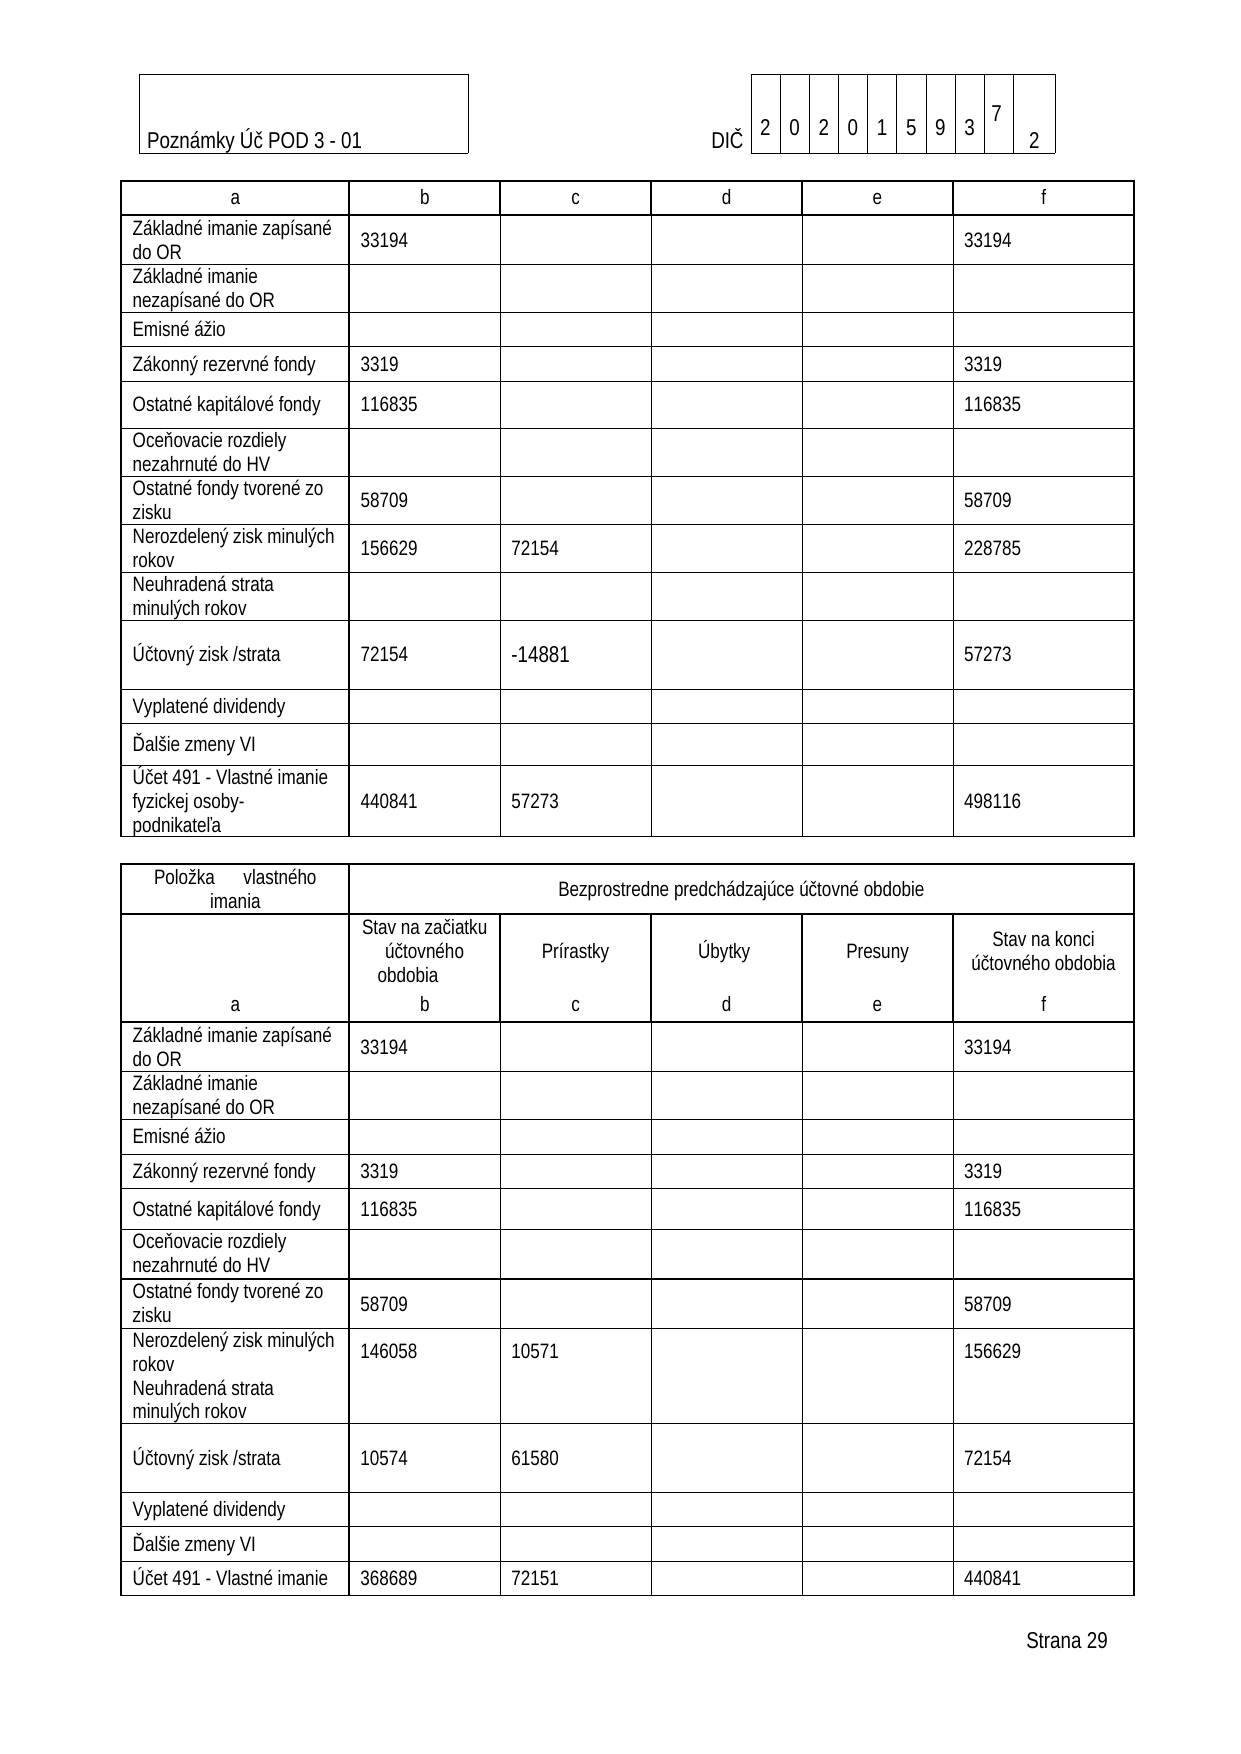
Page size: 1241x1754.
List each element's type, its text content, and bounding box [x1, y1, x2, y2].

table_cell Účet 491 - Vlastné imanie fyzickej osoby- podnikateľa [122, 766, 348, 836]
table_cell 72154 [501, 525, 651, 572]
table_cell [652, 477, 802, 524]
table_cell [652, 525, 802, 572]
table_cell [803, 265, 953, 312]
table_cell [803, 1023, 953, 1071]
table_cell [954, 1072, 1133, 1119]
table_cell 156629 [954, 1329, 1133, 1375]
table_cell [803, 313, 953, 346]
table_cell Vyplatené dividendy [122, 1493, 348, 1526]
table_header Položka vlastného imania [122, 865, 348, 913]
table_cell Základné imanie zapísané do OR [122, 216, 348, 264]
table_cell [652, 621, 802, 689]
table_cell [652, 313, 802, 346]
table_cell [350, 724, 500, 764]
table_cell [652, 766, 802, 836]
table_cell d [652, 182, 801, 214]
table_cell [652, 1023, 802, 1071]
table_cell [501, 347, 651, 381]
table_cell [501, 573, 651, 620]
table_cell [501, 1023, 651, 1071]
table_cell 58709 [350, 1280, 500, 1327]
table_cell [501, 1155, 651, 1188]
table_cell [652, 1230, 802, 1277]
table_cell 3319 [954, 347, 1133, 381]
table_cell Zákonný rezervné fondy [122, 347, 348, 381]
table_cell 58709 [954, 477, 1133, 524]
table_cell [501, 1120, 651, 1154]
table_cell 3319 [350, 1155, 500, 1188]
table_cell [803, 766, 953, 836]
table_cell 440841 [350, 766, 500, 836]
table_cell Oceňovacie rozdiely nezahrnuté do HV [122, 1230, 348, 1277]
table_cell [501, 216, 651, 264]
table_cell Ostatné kapitálové fondy [122, 382, 348, 428]
table_cell [954, 1230, 1133, 1277]
table_cell [803, 1493, 953, 1526]
table_cell [803, 216, 953, 264]
table_cell Účet 491 - Vlastné imanie [122, 1562, 348, 1595]
table_cell Účtovný zisk /strata [122, 1424, 348, 1492]
table_cell [501, 382, 651, 428]
table_cell [350, 690, 500, 723]
table_cell [803, 1189, 953, 1229]
table_cell Stav na konci účtovného obdobia [954, 915, 1133, 987]
table_cell Ďalšie zmeny VI [122, 1527, 348, 1561]
table_cell Neuhradená strata minulých rokov [122, 573, 348, 620]
table_cell [652, 1424, 802, 1492]
table_cell 116835 [350, 1189, 500, 1229]
table_cell Prírastky [501, 915, 650, 987]
table_cell [652, 724, 802, 764]
table_cell [954, 1375, 1133, 1423]
table_cell [350, 1527, 500, 1561]
table_cell [954, 724, 1133, 764]
table_cell [501, 724, 651, 764]
table_cell [652, 1562, 802, 1595]
table_cell [501, 1072, 651, 1119]
table_cell [954, 313, 1133, 346]
table_cell 116835 [350, 382, 500, 428]
table_cell 10571 [501, 1329, 651, 1375]
table_cell 368689 [350, 1562, 500, 1595]
table_cell [350, 313, 500, 346]
table_cell Emisné ážio [122, 1120, 348, 1154]
table_cell 72154 [350, 621, 500, 689]
table_cell [652, 1189, 802, 1229]
table_cell b [350, 182, 499, 214]
table_cell [652, 1527, 802, 1561]
table_cell b [350, 987, 499, 1021]
table_cell Oceňovacie rozdiely nezahrnuté do HV [122, 429, 348, 476]
table_cell Úbytky [652, 915, 801, 987]
table_cell [803, 1375, 953, 1423]
table_cell [954, 429, 1133, 476]
table_cell [350, 1120, 500, 1154]
table_cell [652, 1280, 802, 1327]
table_cell [652, 1375, 802, 1423]
table_cell -14881 [501, 621, 651, 689]
table_cell 146058 [350, 1329, 500, 1375]
table_cell [350, 1230, 500, 1277]
table_cell [652, 1120, 802, 1154]
table_cell 116835 [954, 382, 1133, 428]
table_cell e [803, 987, 952, 1021]
table_cell 57273 [501, 766, 651, 836]
table_cell [652, 1329, 802, 1375]
table_cell c [501, 987, 650, 1021]
table_cell [803, 1329, 953, 1375]
table_cell f [954, 182, 1133, 214]
table_cell [954, 573, 1133, 620]
table_cell 3319 [954, 1155, 1133, 1188]
table_cell [803, 477, 953, 524]
table_cell [803, 573, 953, 620]
table_cell 58709 [350, 477, 500, 524]
table_cell [501, 690, 651, 723]
table_cell [803, 429, 953, 476]
table_cell 57273 [954, 621, 1133, 689]
table_cell 156629 [350, 525, 500, 572]
table_cell Neuhradená strata minulých rokov [122, 1375, 348, 1423]
table_cell Zákonný rezervné fondy [122, 1155, 348, 1188]
table_cell 72151 [501, 1562, 651, 1595]
table_cell [803, 724, 953, 764]
table_cell [954, 690, 1133, 723]
table_cell [652, 1493, 802, 1526]
table_cell 33194 [954, 216, 1133, 264]
table_cell Stav na začiatku účtovného obdobia [350, 915, 499, 987]
table_cell Vyplatené dividendy [122, 690, 348, 723]
table_cell d [652, 987, 801, 1021]
table_cell [652, 1072, 802, 1119]
table_cell [803, 347, 953, 381]
table_cell Ostatné fondy tvorené zo zisku [122, 477, 348, 524]
table_cell [350, 429, 500, 476]
table_cell Nerozdelený zisk minulých rokov [122, 1329, 348, 1375]
table_cell [501, 1280, 651, 1327]
table_cell [803, 690, 953, 723]
table_cell Základné imanie nezapísané do OR [122, 265, 348, 312]
table_cell [803, 1527, 953, 1561]
table_cell 3319 [350, 347, 500, 381]
table_cell [652, 216, 802, 264]
table_cell [501, 265, 651, 312]
table_cell [803, 525, 953, 572]
table_cell [803, 1155, 953, 1188]
table_cell Ostatné kapitálové fondy [122, 1189, 348, 1229]
table_cell 72154 [954, 1424, 1133, 1492]
table_cell c [501, 182, 650, 214]
table_cell [652, 429, 802, 476]
table_cell f [954, 987, 1133, 1021]
table_cell Ostatné fondy tvorené zo zisku [122, 1280, 348, 1327]
table_cell [652, 573, 802, 620]
table_cell [954, 1493, 1133, 1526]
table_cell 61580 [501, 1424, 651, 1492]
table_cell Ďalšie zmeny VI [122, 724, 348, 764]
table_cell 58709 [954, 1280, 1133, 1327]
table_cell 33194 [954, 1023, 1133, 1071]
table_cell 440841 [954, 1562, 1133, 1595]
table_cell [652, 265, 802, 312]
table_cell [954, 265, 1133, 312]
table_cell [803, 1562, 953, 1595]
table_cell [350, 1072, 500, 1119]
table_header Bezprostredne predchádzajúce účtovné obdobie [350, 865, 1133, 913]
table_cell [501, 1493, 651, 1526]
table_cell [350, 1375, 500, 1423]
table_cell [350, 573, 500, 620]
table_cell [652, 347, 802, 381]
table_cell [350, 1493, 500, 1526]
table_cell 228785 [954, 525, 1133, 572]
table_cell 498116 [954, 766, 1133, 836]
table_cell Základné imanie zapísané do OR [122, 1023, 348, 1071]
table_cell [350, 265, 500, 312]
table_cell Základné imanie nezapísané do OR [122, 1072, 348, 1119]
table_cell 10574 [350, 1424, 500, 1492]
table_cell [501, 429, 651, 476]
table_cell 33194 [350, 1023, 500, 1071]
table_cell [803, 1280, 953, 1327]
table_cell [803, 1424, 953, 1492]
table_cell [803, 1120, 953, 1154]
table_cell [122, 915, 348, 987]
table_cell a [122, 182, 348, 214]
table_cell Emisné ážio [122, 313, 348, 346]
table_cell [652, 690, 802, 723]
table_cell e [803, 182, 952, 214]
table_cell [652, 1155, 802, 1188]
table_cell [501, 1527, 651, 1561]
table_cell Účtovný zisk /strata [122, 621, 348, 689]
table_cell [652, 382, 802, 428]
table_cell Nerozdelený zisk minulých rokov [122, 525, 348, 572]
table_cell a [122, 987, 348, 1021]
table_cell [803, 382, 953, 428]
table_cell [501, 1375, 651, 1423]
table_cell [803, 1230, 953, 1277]
table_cell [501, 1189, 651, 1229]
table_cell [803, 1072, 953, 1119]
table_cell [803, 621, 953, 689]
table_cell [954, 1527, 1133, 1561]
table_cell [501, 313, 651, 346]
table_cell [501, 477, 651, 524]
table_cell Presuny [803, 915, 952, 987]
table_cell 116835 [954, 1189, 1133, 1229]
table_cell [954, 1120, 1133, 1154]
table_cell [501, 1230, 651, 1277]
table_cell 33194 [350, 216, 500, 264]
